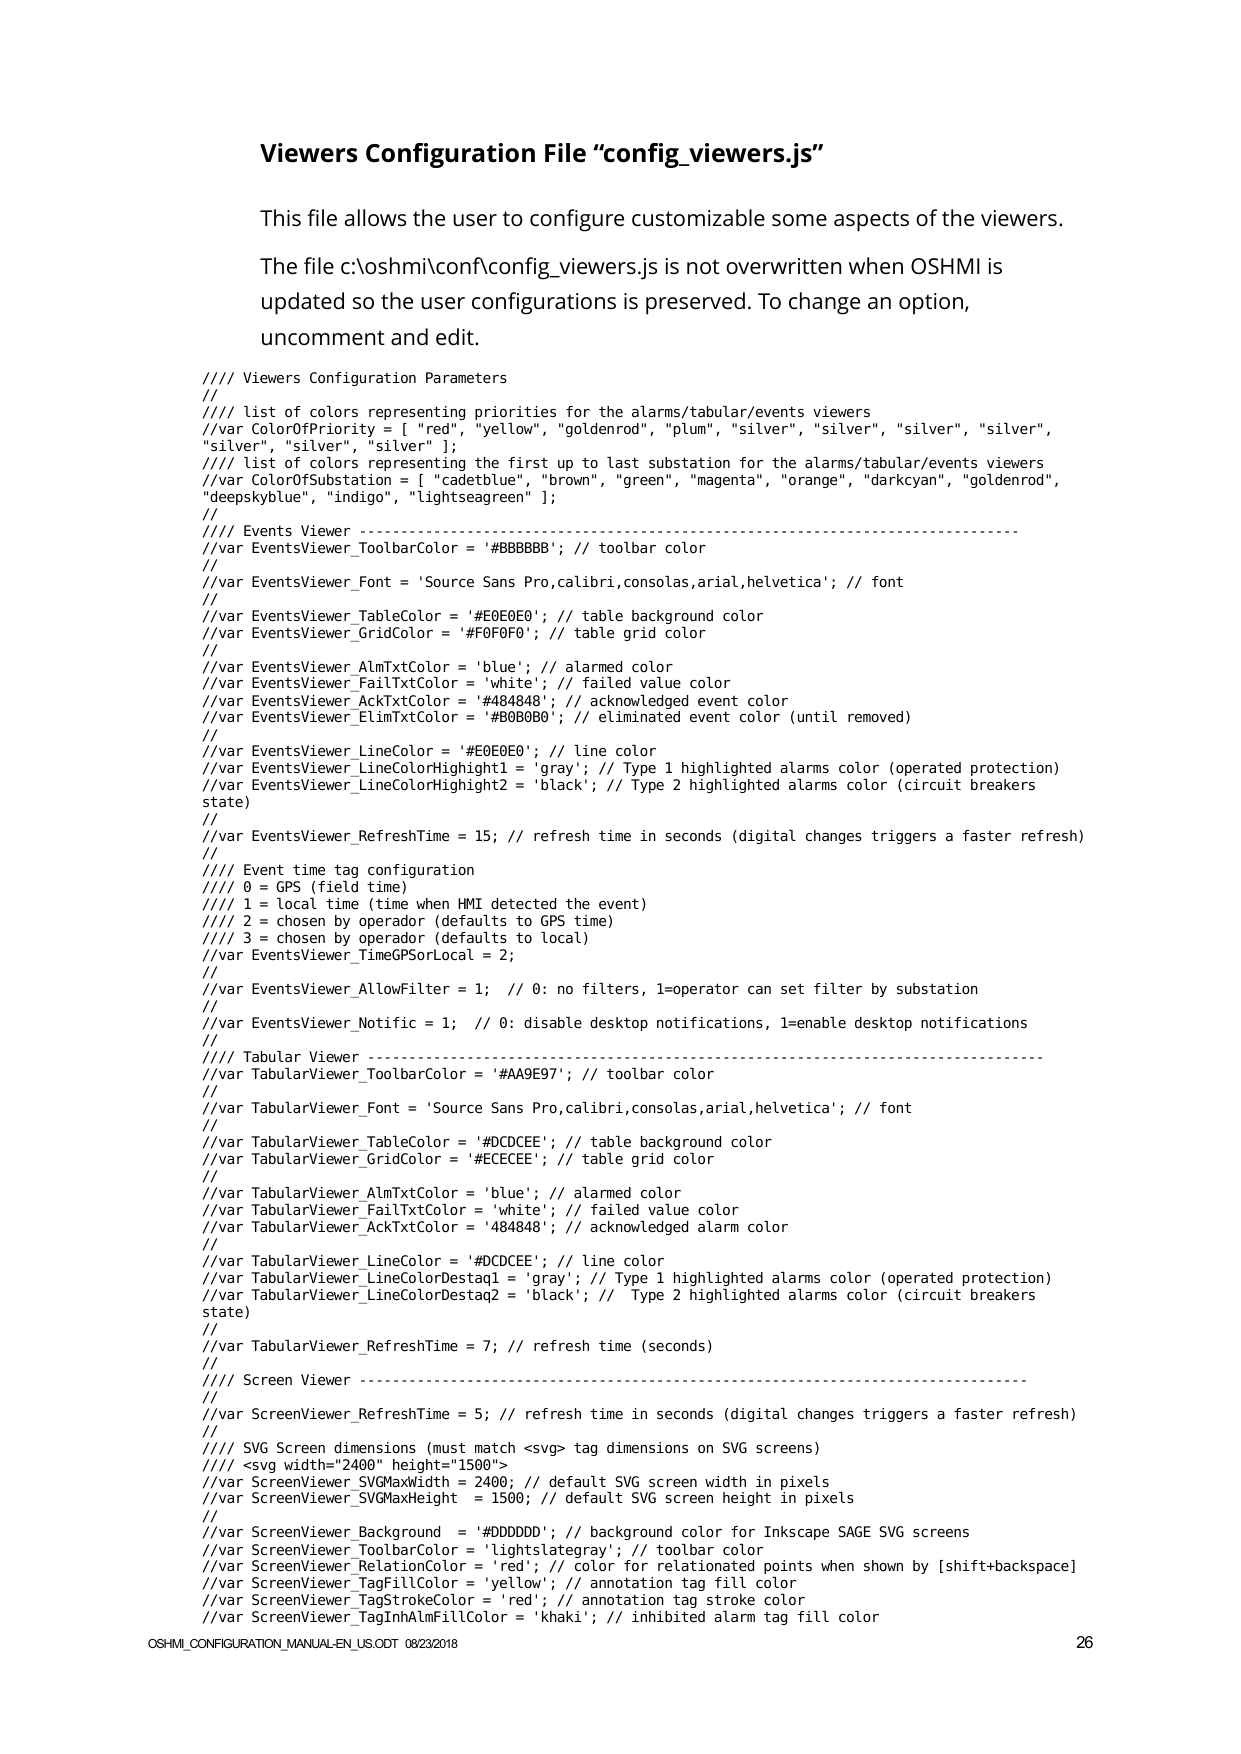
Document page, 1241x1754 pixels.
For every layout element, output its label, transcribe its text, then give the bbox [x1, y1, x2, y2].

text //var EventsViewer_ElimTxtColor = '#B0B0B0'; // eliminated event color (until removed) [202, 709, 1093, 726]
text // [202, 591, 1093, 607]
text //// <svg width="2400" height="1500"> [202, 1456, 1093, 1473]
text // [202, 1032, 1093, 1049]
text //var EventsViewer_Notific = 1; // 0: disable desktop notifications, 1=enable desktop notifications [202, 1015, 1093, 1032]
text //var TabularViewer_LineColorDestaq2 = 'black'; // Type 2 highlighted alarms color (circuit breakers state) [202, 1287, 1093, 1321]
text //// Viewers Configuration Parameters [202, 370, 1093, 387]
text // [202, 387, 1093, 404]
text This file allows the user to configure customizable some aspects of the viewers. [260, 203, 1093, 233]
text //var ScreenViewer_ToolbarColor = 'lightslategray'; // toolbar color [202, 1541, 1093, 1558]
text The file c:\oshmi\conf\config_viewers.js is not overwritten when OSHMI is updated so the user configurations is preserved. To change an option, uncomment and edit. [260, 251, 1093, 352]
text //var ScreenViewer_TagStrokeColor = 'red'; // annotation tag stroke color [202, 1592, 1093, 1609]
text //var TabularViewer_ToolbarColor = '#AA9E97'; // toolbar color [202, 1066, 1093, 1083]
text // [202, 557, 1093, 573]
text //var EventsViewer_Font = 'Source Sans Pro,calibri,consolas,arial,helvetica'; // font [202, 573, 1093, 591]
text // [202, 1388, 1093, 1406]
text // [202, 726, 1093, 743]
text //var TabularViewer_AckTxtColor = '484848'; // acknowledged alarm color [202, 1219, 1093, 1236]
text // [202, 1117, 1093, 1134]
text //var ScreenViewer_TagInhAlmFillColor = 'khaki'; // inhibited alarm tag fill color [202, 1609, 1093, 1626]
text //// 3 = chosen by operador (defaults to local) [202, 930, 1093, 947]
text // [202, 1236, 1093, 1253]
text // [202, 964, 1093, 981]
text //var ScreenViewer_Background = '#DDDDDD'; // background color for Inkscape SAGE SVG screens [202, 1524, 1093, 1541]
text //var EventsViewer_AlmTxtColor = 'blue'; // alarmed color [202, 658, 1093, 675]
text //var TabularViewer_RefreshTime = 7; // refresh time (seconds) [202, 1338, 1093, 1354]
text //var ScreenViewer_TagFillColor = 'yellow'; // annotation tag fill color [202, 1575, 1093, 1592]
text //// Events Viewer -------------------------------------------------------------------------------- [202, 523, 1093, 539]
text // [202, 811, 1093, 828]
text // [202, 641, 1093, 658]
text //var EventsViewer_LineColor = '#E0E0E0'; // line color [202, 743, 1093, 760]
text //// list of colors representing priorities for the alarms/tabular/events viewers [202, 404, 1093, 421]
text // [202, 1354, 1093, 1372]
text // [202, 998, 1093, 1015]
text //var TabularViewer_GridColor = '#ECECEE'; // table grid color [202, 1151, 1093, 1168]
text //var EventsViewer_AckTxtColor = '#484848'; // acknowledged event color [202, 692, 1093, 709]
text //// Tabular Viewer ---------------------------------------------------------------------------------- [202, 1049, 1093, 1066]
text //var ColorOfPriority = [ "red", "yellow", "goldenrod", "plum", "silver", "silver", "silver", "silver", "silver", "silver", "silver" ]; [202, 421, 1093, 455]
text //// Screen Viewer --------------------------------------------------------------------------------- [202, 1372, 1093, 1388]
text //var TabularViewer_AlmTxtColor = 'blue'; // alarmed color [202, 1185, 1093, 1202]
text //var EventsViewer_LineColorHighight1 = 'gray'; // Type 1 highlighted alarms color (operated protection) [202, 760, 1093, 777]
text //var TabularViewer_LineColor = '#DCDCEE'; // line color [202, 1253, 1093, 1270]
text // [202, 1168, 1093, 1185]
text //var TabularViewer_TableColor = '#DCDCEE'; // table background color [202, 1134, 1093, 1151]
text //var TabularViewer_FailTxtColor = 'white'; // failed value color [202, 1202, 1093, 1219]
text //var EventsViewer_LineColorHighight2 = 'black'; // Type 2 highlighted alarms color (circuit breakers state) [202, 777, 1093, 811]
text //var ScreenViewer_SVGMaxHeight = 1500; // default SVG screen height in pixels [202, 1490, 1093, 1507]
text // [202, 845, 1093, 862]
text //// SVG Screen dimensions (must match <svg> tag dimensions on SVG screens) [202, 1439, 1093, 1456]
text //var ScreenViewer_SVGMaxWidth = 2400; // default SVG screen width in pixels [202, 1473, 1093, 1490]
text //var TabularViewer_LineColorDestaq1 = 'gray'; // Type 1 highlighted alarms color (operated protection) [202, 1270, 1093, 1287]
text // [202, 506, 1093, 523]
text //// 1 = local time (time when HMI detected the event) [202, 896, 1093, 913]
text //var EventsViewer_AllowFilter = 1; // 0: no filters, 1=operator can set filter by substation [202, 981, 1093, 998]
text //var ScreenViewer_RelationColor = 'red'; // color for relationated points when shown by [shift+backspace] [202, 1558, 1093, 1575]
text //var EventsViewer_TableColor = '#E0E0E0'; // table background color [202, 607, 1093, 624]
text //var TabularViewer_Font = 'Source Sans Pro,calibri,consolas,arial,helvetica'; // font [202, 1100, 1093, 1117]
text //// 2 = chosen by operador (defaults to GPS time) [202, 913, 1093, 930]
text //// list of colors representing the first up to last substation for the alarms/tabular/events viewers [202, 455, 1093, 472]
text //var EventsViewer_TimeGPSorLocal = 2; [202, 947, 1093, 964]
text //// Event time tag configuration [202, 862, 1093, 879]
subtitle Viewers Configuration File “config_viewers.js” [260, 136, 1093, 170]
text //var EventsViewer_GridColor = '#F0F0F0'; // table grid color [202, 624, 1093, 641]
text // [202, 1422, 1093, 1439]
text // [202, 1507, 1093, 1524]
text //var EventsViewer_RefreshTime = 15; // refresh time in seconds (digital changes triggers a faster refresh) [202, 828, 1093, 845]
text //// 0 = GPS (field time) [202, 879, 1093, 896]
text // [202, 1321, 1093, 1338]
text // [202, 1083, 1093, 1100]
text //var ScreenViewer_RefreshTime = 5; // refresh time in seconds (digital changes triggers a faster refresh) [202, 1406, 1093, 1422]
text //var EventsViewer_ToolbarColor = '#BBBBBB'; // toolbar color [202, 539, 1093, 557]
text //var EventsViewer_FailTxtColor = 'white'; // failed value color [202, 675, 1093, 692]
text //var ColorOfSubstation = [ "cadetblue", "brown", "green", "magenta", "orange", "darkcyan", "goldenrod", "deepskyblue", "indigo", "lightseagreen" ]; [202, 472, 1093, 506]
